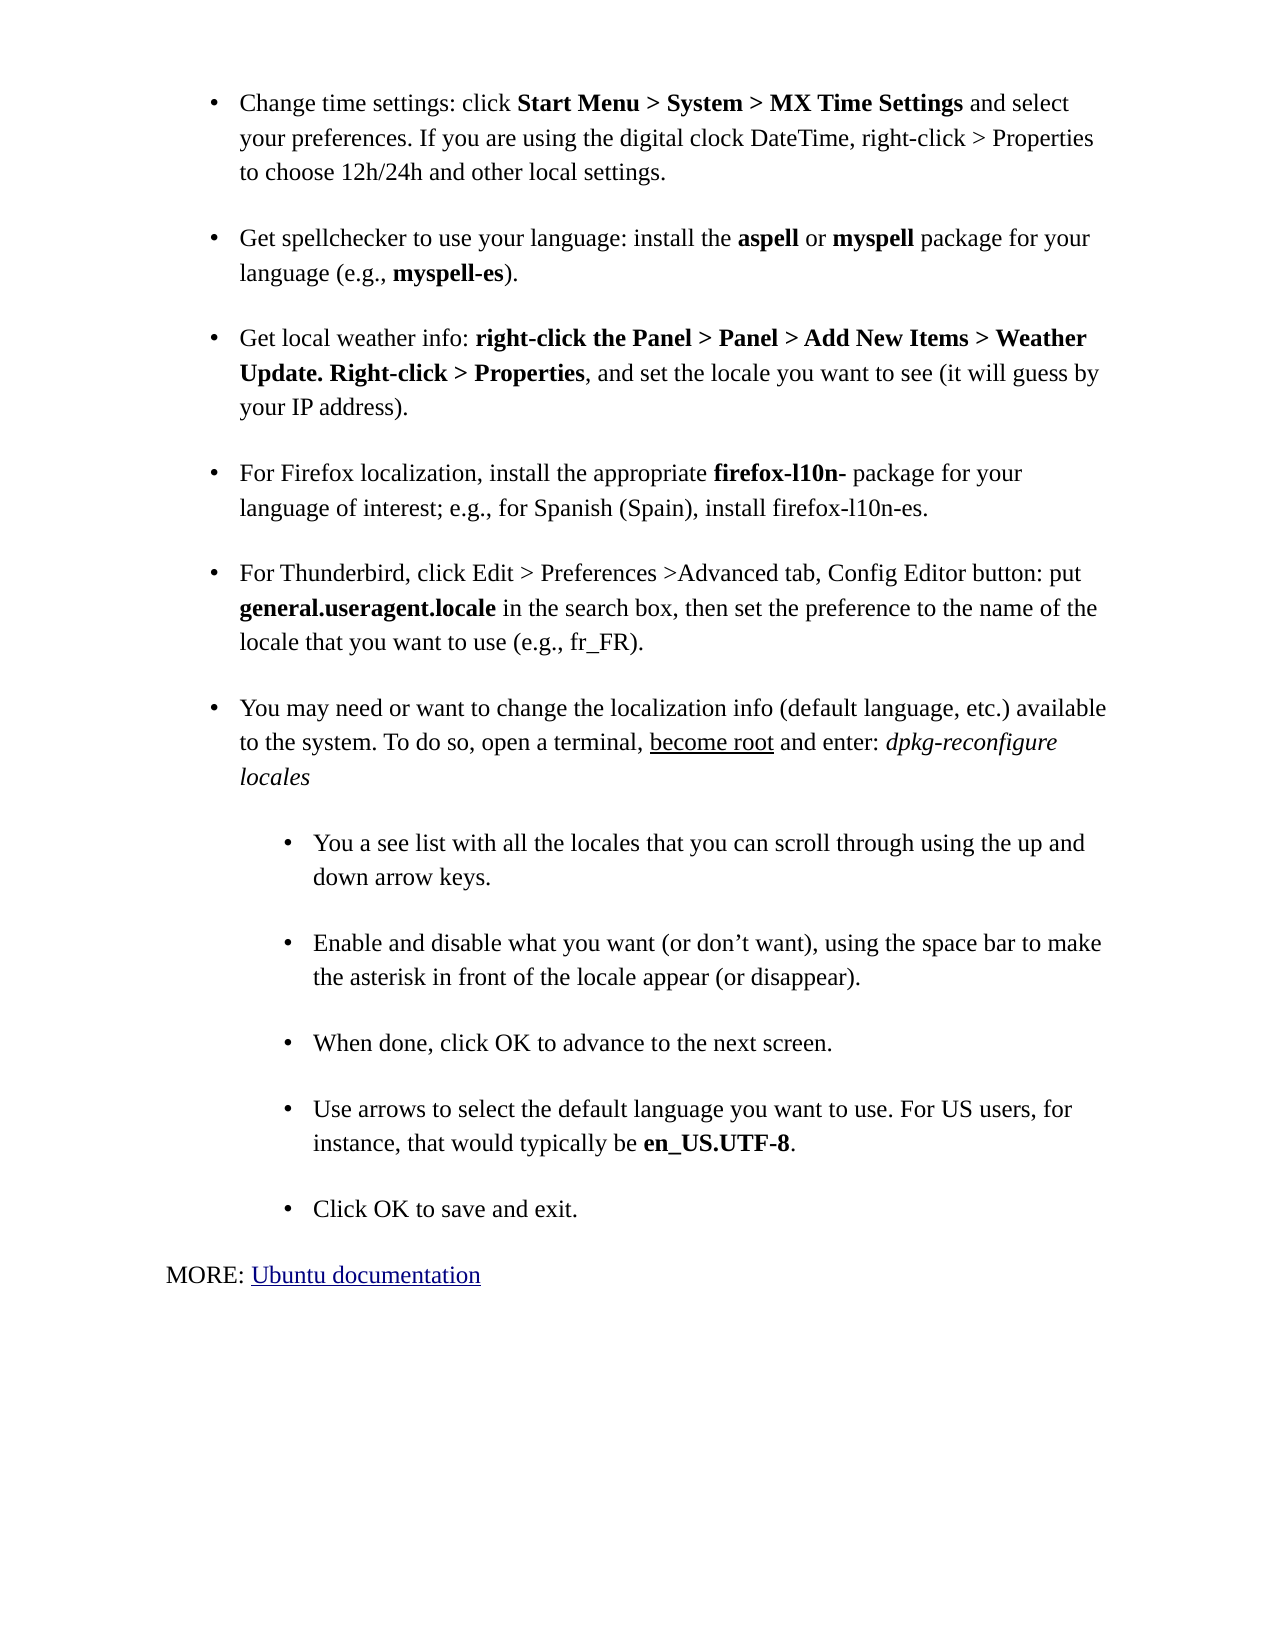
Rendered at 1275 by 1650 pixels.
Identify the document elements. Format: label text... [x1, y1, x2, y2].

list Get local weather info: right-click the Panel > Panel > Add New Items > Weather Update. Right-click > Properties, and set the locale you want to see (it will guess by your IP address). [210, 323, 1109, 421]
list Get spellchecker to use your language: install the aspell or myspell package for your language (e.g., myspell-es). [210, 223, 1109, 286]
list Enable and disable what you want (or don’t want), using the space bar to make the asterisk in front of the locale appear (or disappear). [283, 928, 1109, 991]
list Change time settings: click Start Menu > System > MX Time Settings and select your preferences. If you are using the digital clock DateTime, right-click > Properties to choose 12h/24h and other local settings. [210, 88, 1109, 186]
list You may need or want to change the localization info (default language, etc.) available to the system. To do so, open a terminal, become root and enter: dpkg-reconfigure locales [210, 693, 1109, 791]
list Click OK to save and exit. [283, 1194, 1109, 1223]
list You a see list with all the locales that you can scroll through using the up and down arrow keys. [283, 828, 1109, 891]
list Use arrows to select the default language you want to use. For US users, for instance, that would typically be en_US.UTF-8. [283, 1094, 1109, 1157]
list For Thunderbird, click Edit > Preferences >Advanced tab, Config Editor button: put general.useragent.locale in the search box, then set the preference to the name of the locale that you want to use (e.g., fr_FR). [210, 558, 1109, 656]
text MORE: Ubuntu documentation [166, 1260, 1109, 1288]
list For Firefox localization, install the appropriate firefox-l10n- package for your language of interest; e.g., for Spanish (Spain), install firefox-l10n-es. [210, 458, 1109, 521]
list When done, click OK to advance to the next screen. [283, 1028, 1109, 1057]
